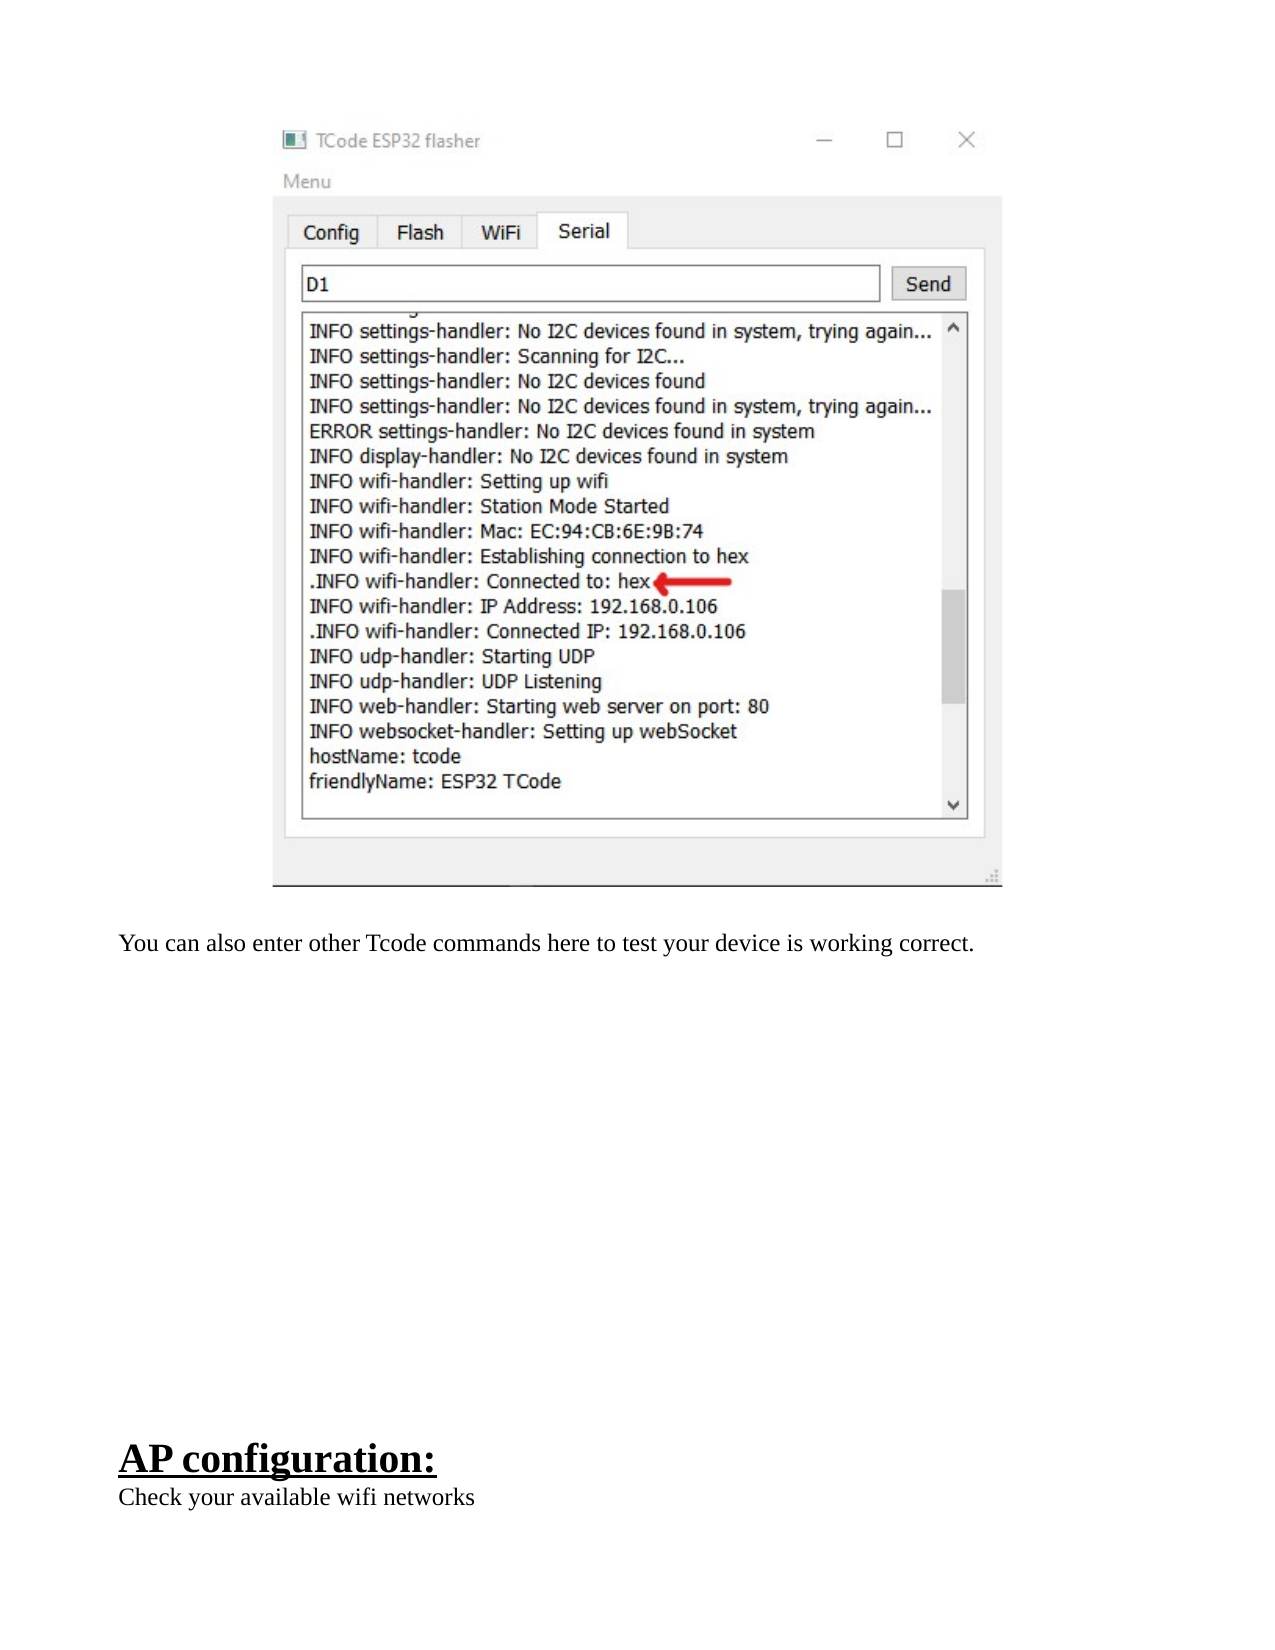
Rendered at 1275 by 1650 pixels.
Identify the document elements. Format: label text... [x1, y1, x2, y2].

text You can also enter other Tcode commands here to test your device is working correct. [118, 928, 1157, 957]
picture [272, 118, 1003, 887]
text Check your available wifi networks [118, 1482, 1157, 1511]
text AP configuration: [118, 1434, 1157, 1482]
